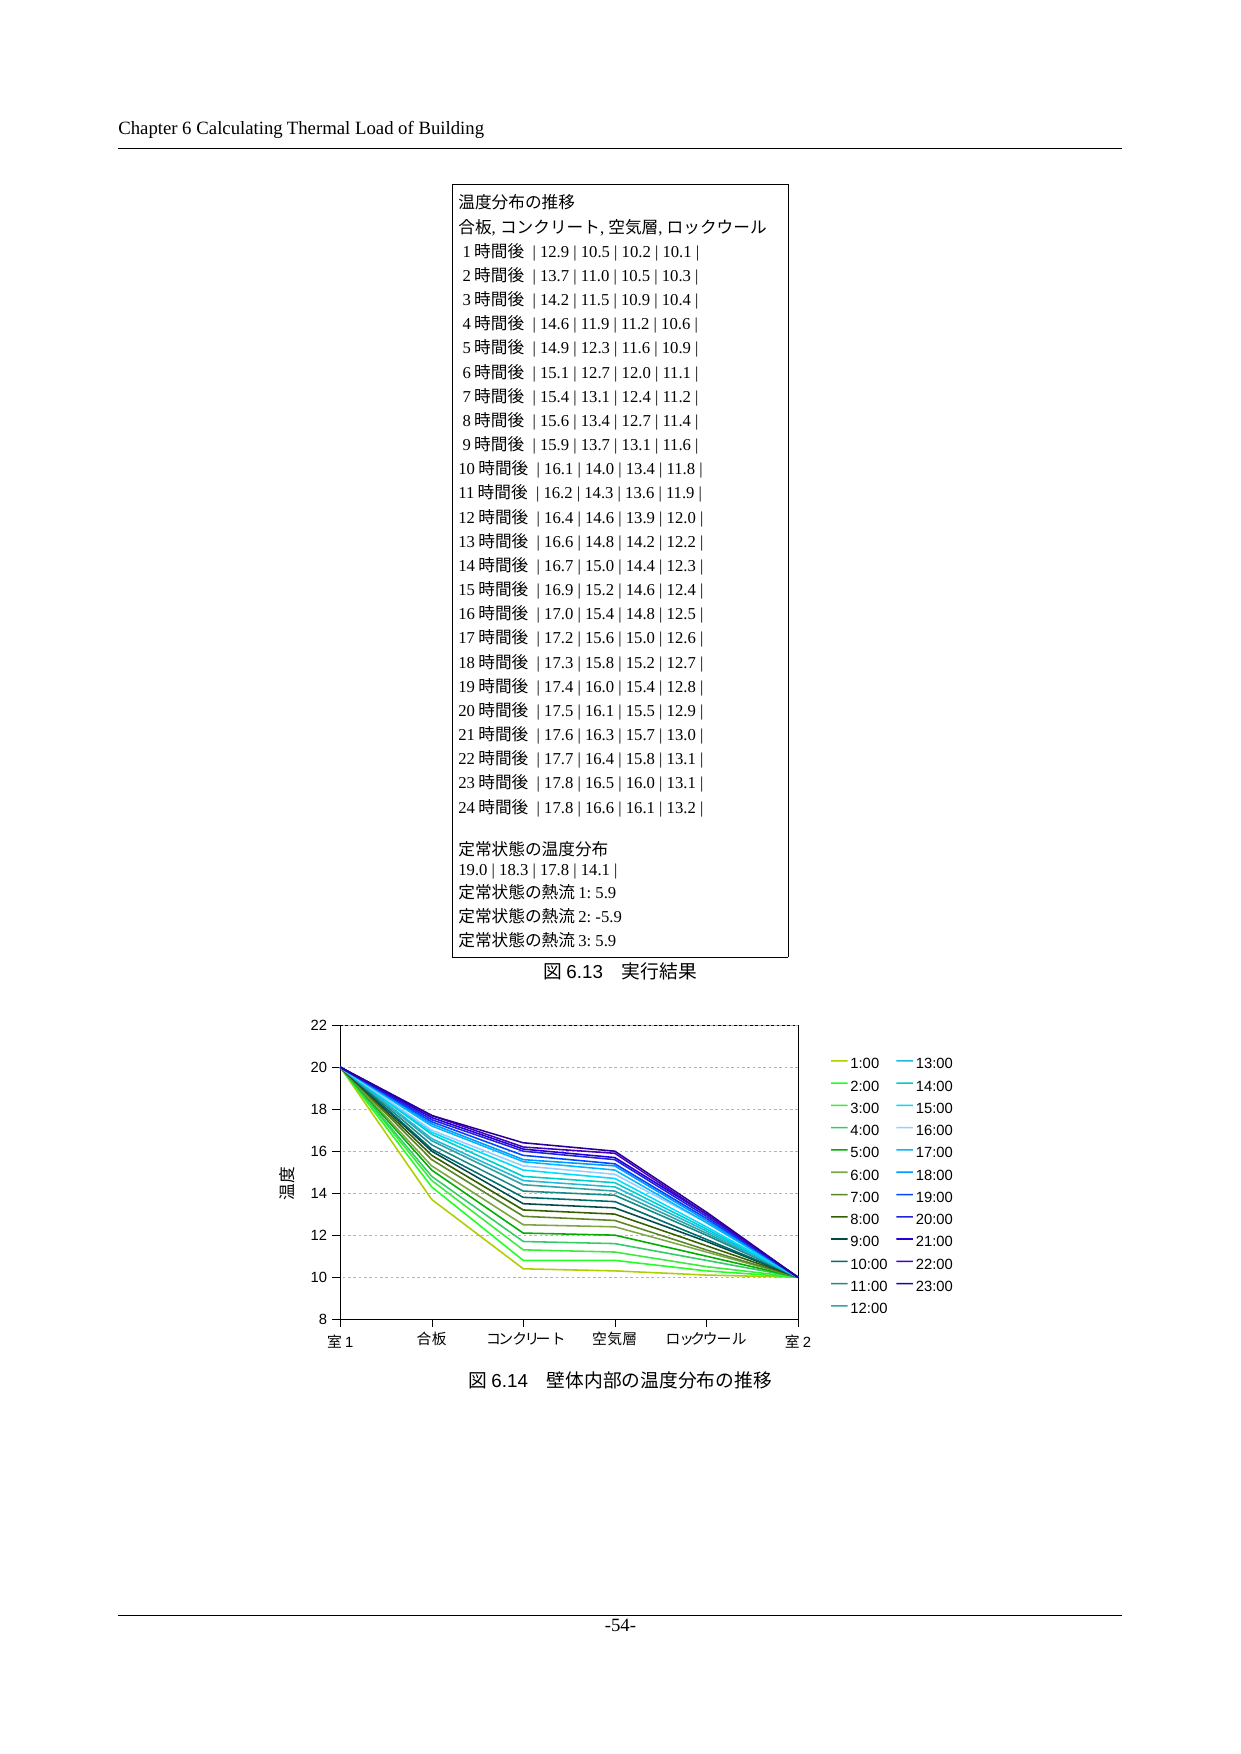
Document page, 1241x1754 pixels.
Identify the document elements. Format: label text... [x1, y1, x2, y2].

text 図6.13 実行結果 [118, 957, 1122, 984]
text 図6.14 壁体内部の温度分布の推移 [118, 1009, 1122, 1393]
table_header 温度分布の推移 合板, コンクリート, 空気層, ロックウール 1時間後 | 12.9 | 10.5 | 10.2 | 10.1 | 2時間後 | 13.7 | 11.0 | 10.5 | 10.3 | 3時間後 | 14.2 | 11.5 | 10.9 | 10.4 | 4時間後 | 14.6 | 11.9 | 11.2 | 10.6 | 5時間後 | 14.9 | 12.3 | 11.6 | 10.9 | 6時間後 | 15.1 | 12.7 | 12.0 | 11.1 | 7時間後 | 15.4 | 13.1 | 12.4 | 11.2 | 8時間後 | 15.6 | 13.4 | 12.7 | 11.4 | 9時間後 | 15.9 | 13.7 | 13.1 | 11.6 | 10時間後 | 16.1 | 14.0 | 13.4 | 11.8 | 11時間後 | 16.2 | 14.3 | 13.6 | 11.9 | 12時間後 | 16.4 | 14.6 | 13.9 | 12.0 | 13時間後 | 16.6 | 14.8 | 14.2 | 12.2 | 14時間後 | 16.7 | 15.0 | 14.4 | 12.3 | 15時間後 | 16.9 | 15.2 | 14.6 | 12.4 | 16時間後 | 17.0 | 15.4 | 14.8 | 12.5 | 17時間後 | 17.2 | 15.6 | 15.0 | 12.6 | 18時間後 | 17.3 | 15.8 | 15.2 | 12.7 | 19時間後 | 17.4 | 16.0 | 15.4 | 12.8 | 20時間後 | 17.5 | 16.1 | 15.5 | 12.9 | 21時間後 | 17.6 | 16.3 | 15.7 | 13.0 | 22時間後 | 17.7 | 16.4 | 15.8 | 13.1 | 23時間後 | 17.8 | 16.5 | 16.0 | 13.1 | 24時間後 | 17.8 | 16.6 | 16.1 | 13.2 | 定常状態の温度分布 19.0 | 18.3 | 17.8 | 14.1 | 定常状態の熱流1: 5.9 定常状態の熱流2: -5.9 定常状態の熱流3: 5.9 [453, 185, 788, 957]
